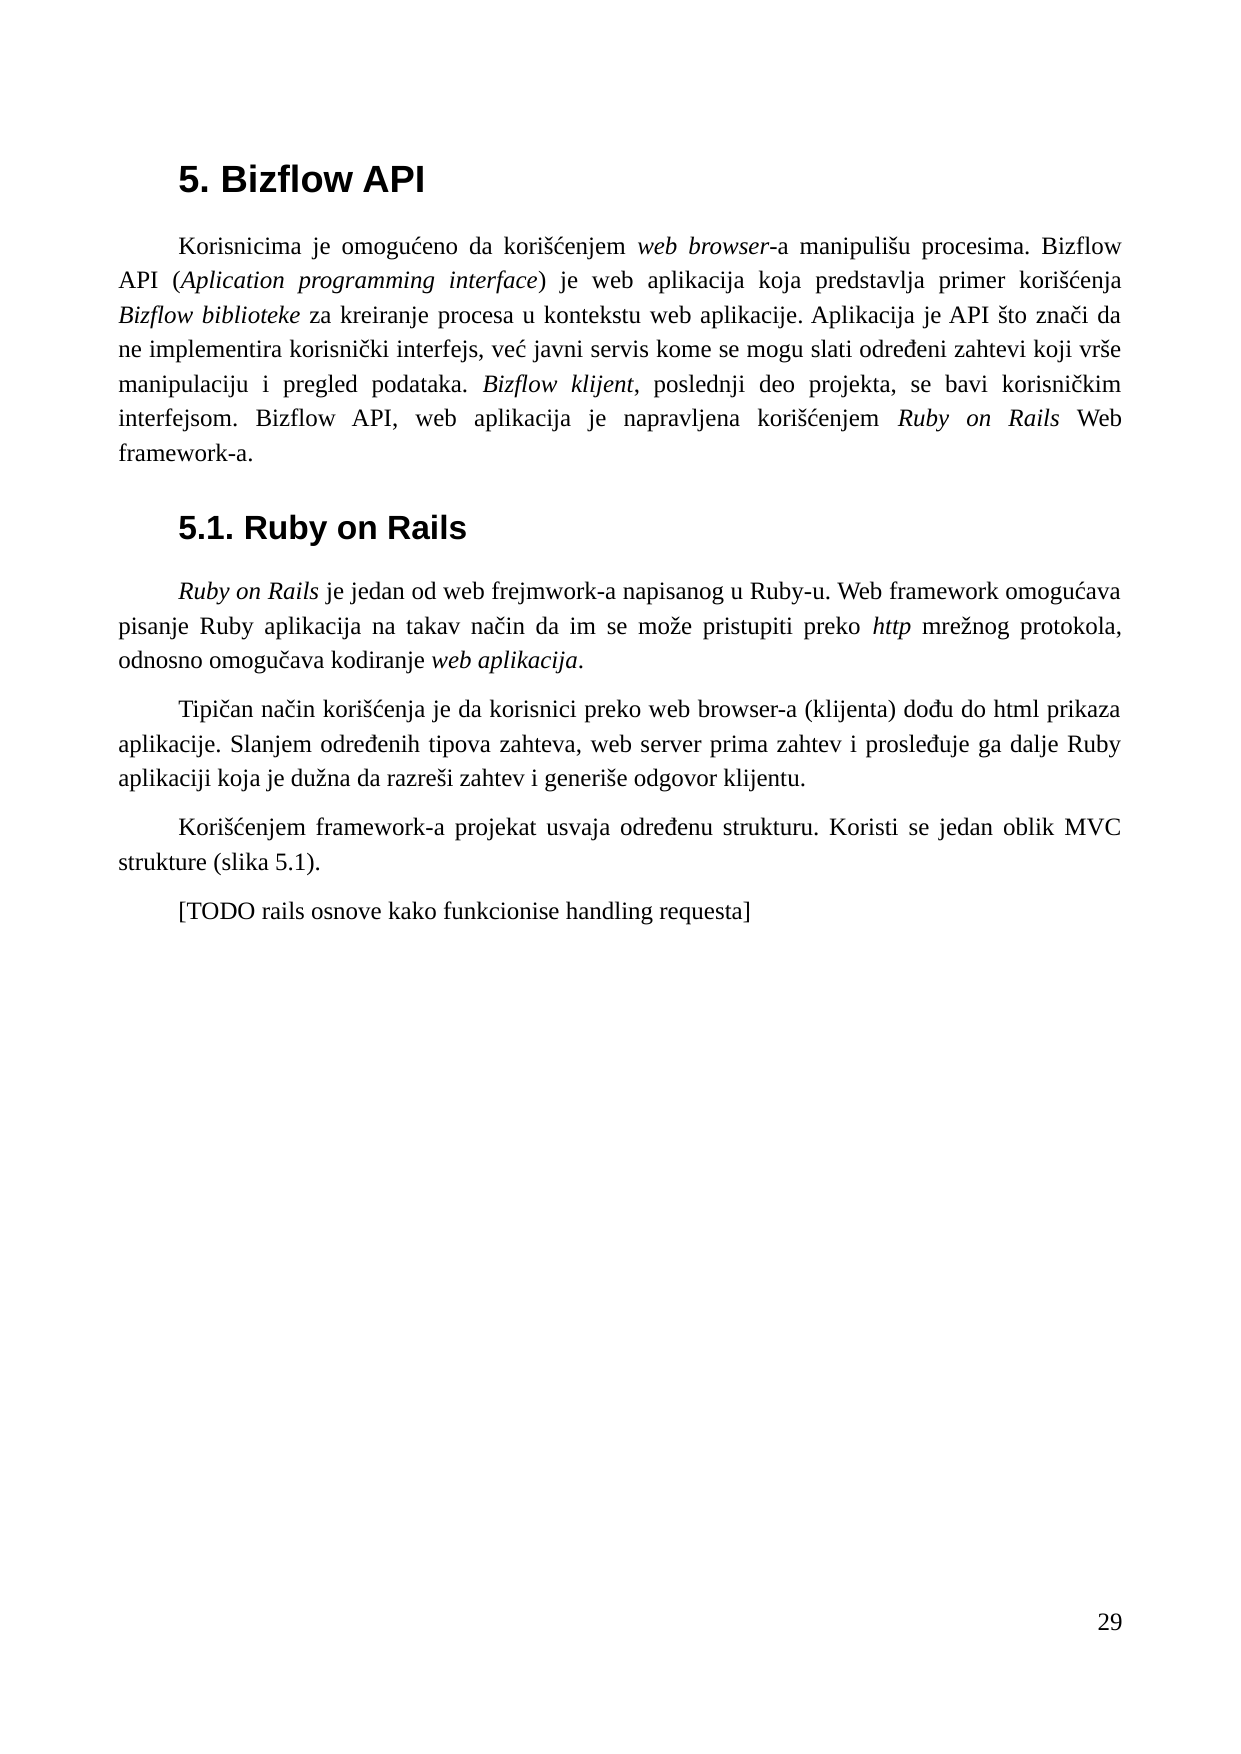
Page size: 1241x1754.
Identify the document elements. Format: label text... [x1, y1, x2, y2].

text [TODO rails osnove kako funkcionise handling requesta] [118, 896, 1122, 925]
text Ruby on Rails je jedan od web frejmwork-a napisanog u Ruby-u. Web framework omogućava pisanje Ruby aplikacija na takav način da im se može pristupiti preko http mrežnog protokola, odnosno omogučava kodiranje web aplikacija. [118, 576, 1122, 674]
subtitle Ruby on Rails [118, 508, 1122, 546]
text Tipičan način korišćenja je da korisnici preko web browser-a (klijenta) dođu do html prikaza aplikacije. Slanjem određenih tipova zahteva, web server prima zahtev i prosleđuje ga dalje Ruby aplikaciji koja je dužna da razreši zahtev i generiše odgovor klijentu. [118, 694, 1122, 792]
text Korišćenjem framework-a projekat usvaja određenu strukturu. Koristi se jedan oblik MVC strukture (slika 5.1). [118, 812, 1122, 876]
subtitle Bizflow API [118, 157, 1122, 201]
text Korisnicima je omogućeno da korišćenjem web browser-a manipulišu procesima. Bizflow API (Aplication programming interface) je web aplikacija koja predstavlja primer korišćenja Bizflow biblioteke za kreiranje procesa u kontekstu web aplikacije. Aplikacija je API što znači da ne implementira korisnički interfejs, već javni servis kome se mogu slati određeni zahtevi koji vrše manipulaciju i pregled podataka. Bizflow klijent, poslednji deo projekta, se bavi korisničkim interfejsom. Bizflow API, web aplikacija je napravljena korišćenjem Ruby on Rails Web framework-a. [118, 231, 1122, 466]
